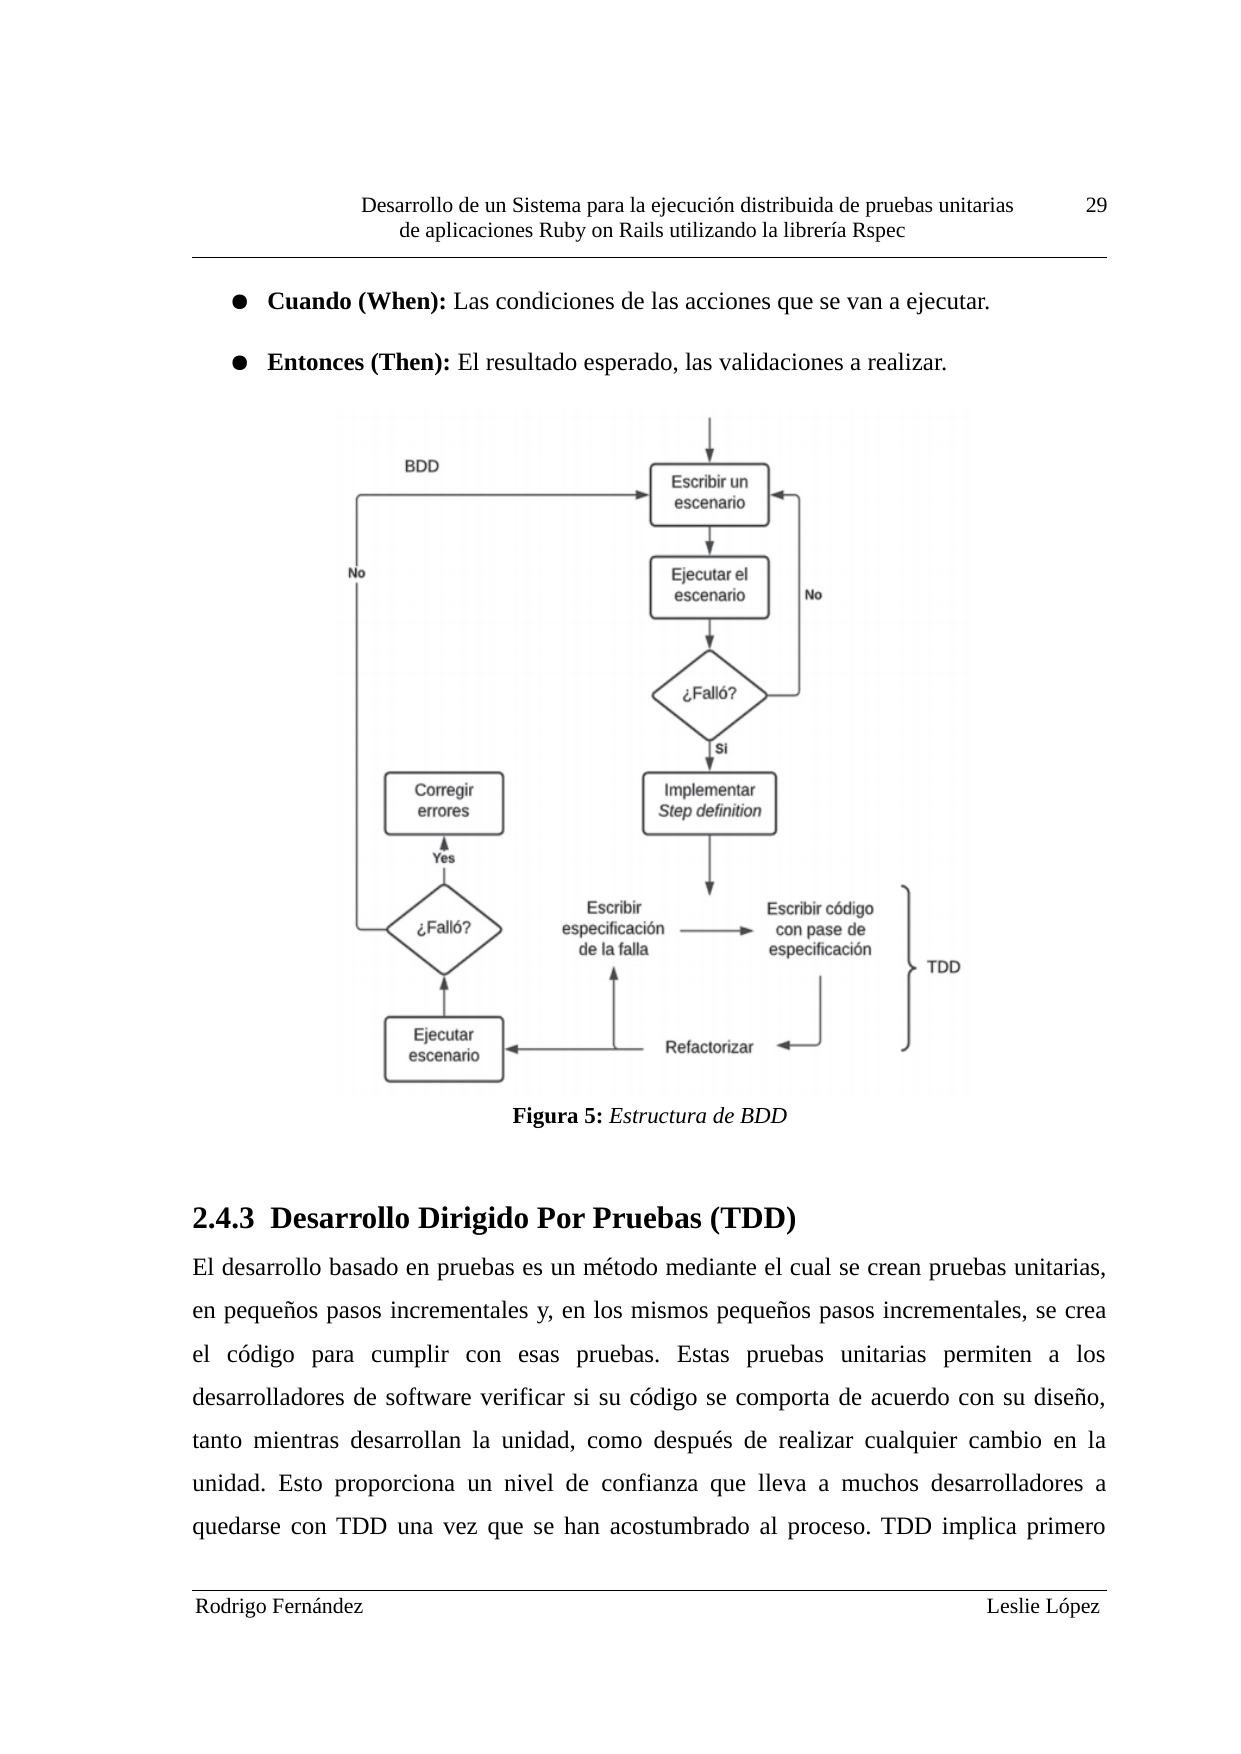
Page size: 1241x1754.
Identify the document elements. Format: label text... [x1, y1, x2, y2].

subtitle Desarrollo dirigido por pruebas (TDD) [192, 1199, 1107, 1235]
list El desarrollo basado en pruebas es un método mediante el cual se crean pruebas unitarias, en pequeños pasos incrementales y, en los mismos pequeños pasos incrementales, se crea el código para cumplir con esas pruebas. Estas pruebas unitarias permiten a los desarrolladores de software verificar si su código se comporta de acuerdo con su diseño, tanto mientras desarrollan la unidad, como después de realizar cualquier cambio en la unidad. Esto proporciona un nivel de confianza que lleva a muchos desarrolladores a quedarse con TDD una vez que se han acostumbrado al proceso. TDD implica primero [192, 1252, 1107, 1540]
picture [311, 408, 988, 1098]
text Figura 5: Estructura de BDD [311, 1098, 988, 1128]
list Entonces (Then): El resultado esperado, las validaciones a realizar. [229, 347, 1107, 376]
list Cuando (When): Las condiciones de las acciones que se van a ejecutar. [229, 286, 1107, 315]
